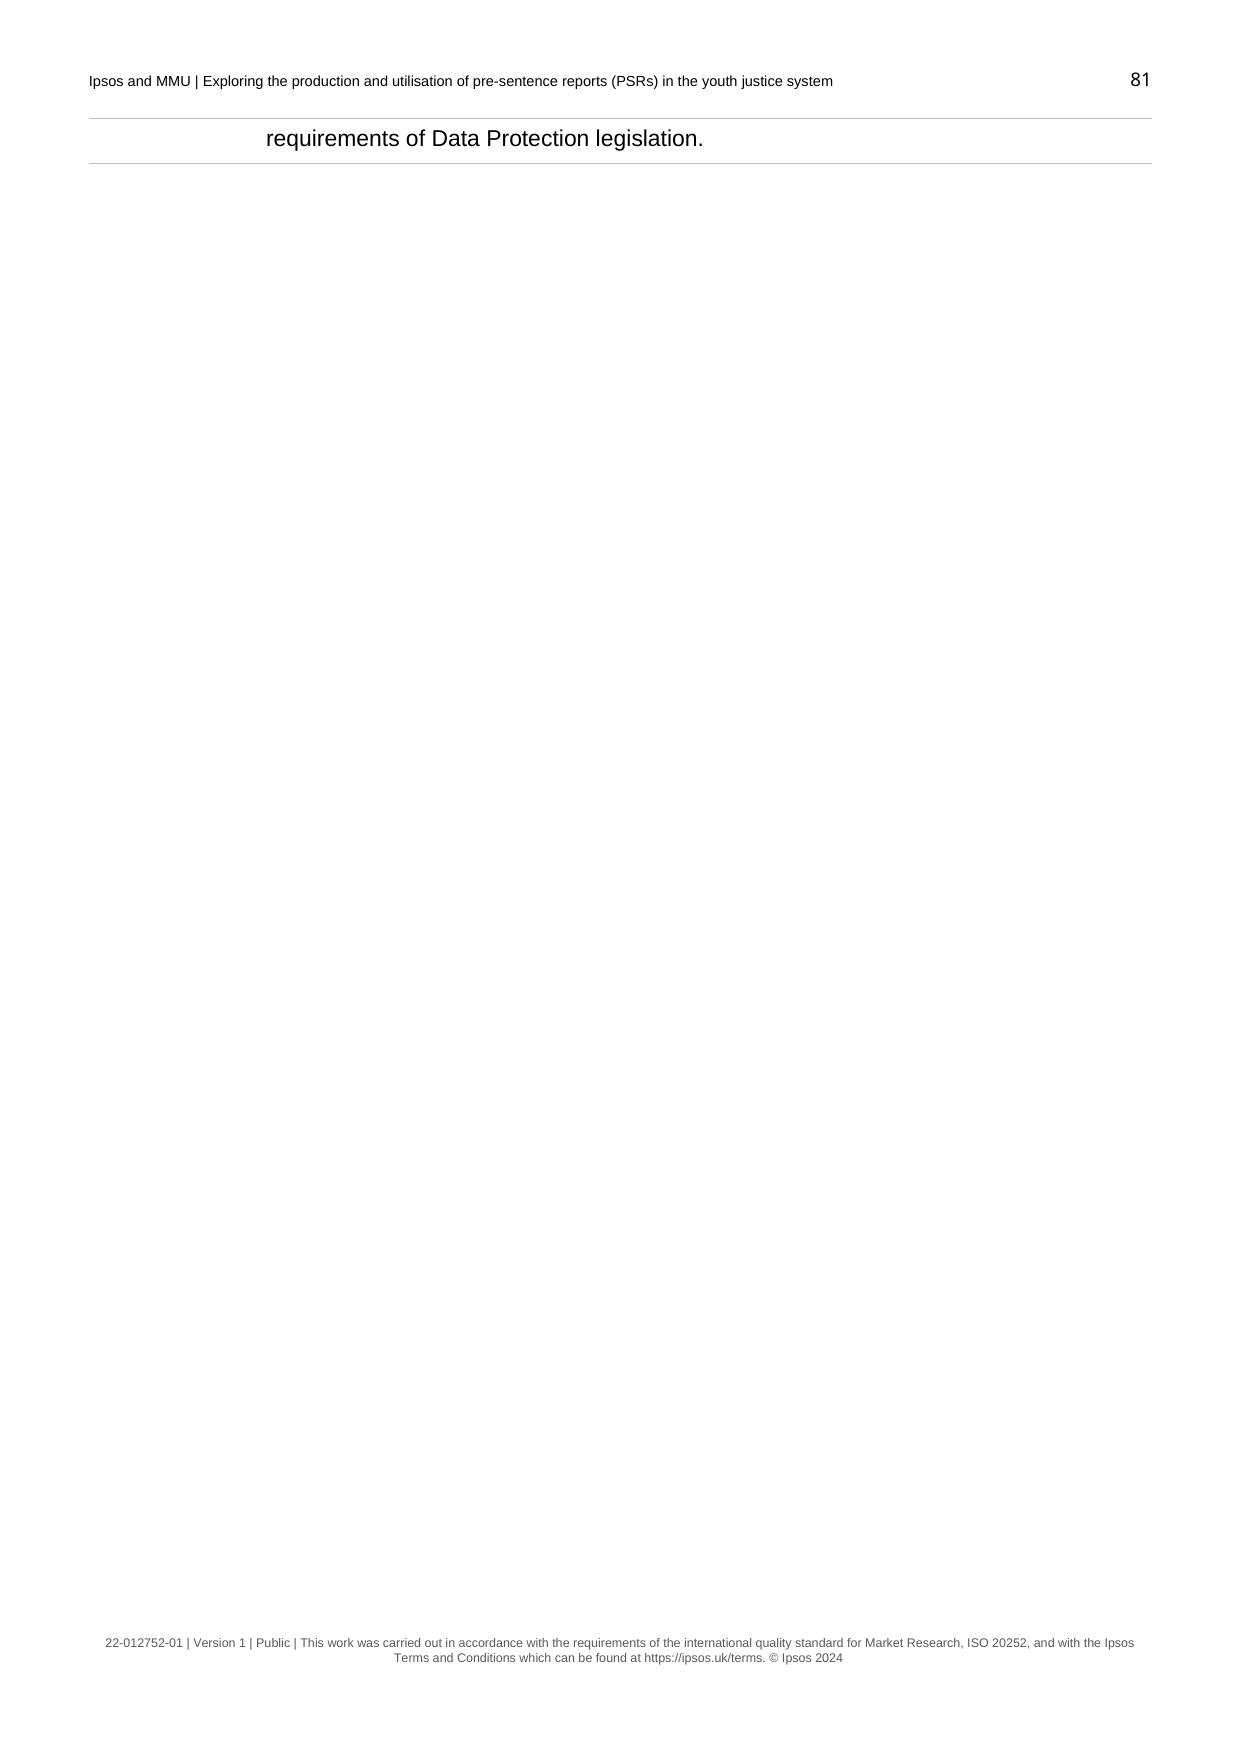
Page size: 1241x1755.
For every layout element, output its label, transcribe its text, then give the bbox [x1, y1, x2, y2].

table_cell [89, 119, 266, 163]
table_cell requirements of Data Protection legislation. [266, 119, 1152, 163]
